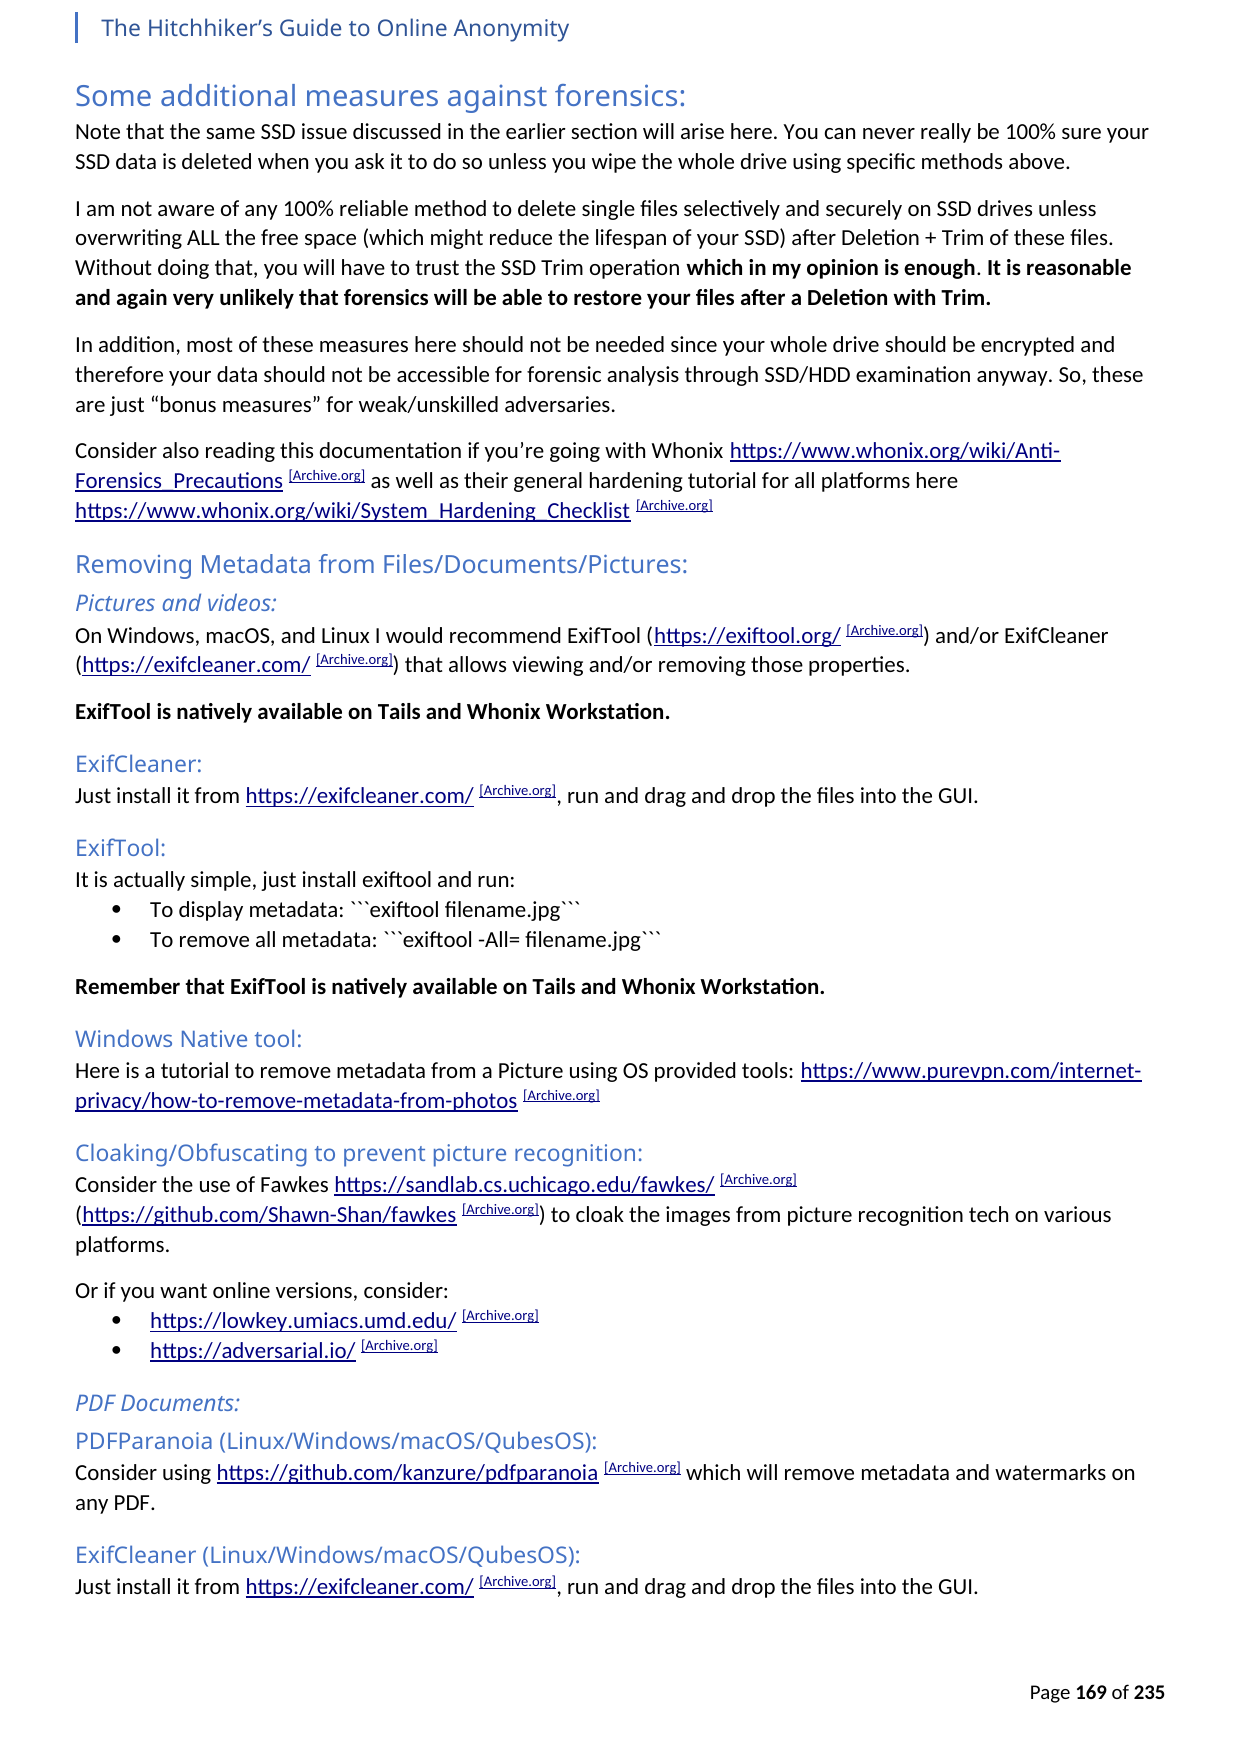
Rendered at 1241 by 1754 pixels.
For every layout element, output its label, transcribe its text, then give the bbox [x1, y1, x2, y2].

text On Windows, macOS, and Linux I would recommend ExifTool (https://exiftool.org/ [Archive.org]) and/or ExifCleaner (https://exifcleaner.com/ [Archive.org]) that allows viewing and/or removing those properties. [75, 621, 1165, 679]
subtitle ExifCleaner: [75, 748, 1165, 779]
text Remember that ExifTool is natively available on Tails and Whonix Workstation. [75, 972, 1165, 1000]
text Just install it from https://exifcleaner.com/ [Archive.org], run and drag and drop the files into the GUI. [75, 1572, 1165, 1600]
text It is actually simple, just install exiftool and run: [75, 866, 1165, 893]
subtitle Some additional measures against forensics: [75, 75, 1165, 114]
list To display metadata: ```exiftool filename.jpg``` [112, 895, 1165, 923]
subtitle PDFParanoia (Linux/Windows/macOS/QubesOS): [75, 1424, 1165, 1456]
text Note that the same SSD issue discussed in the earlier section will arise here. You can never really be 100% sure your SSD data is deleted when you ask it to do so unless you wipe the whole drive using specific methods above. [75, 117, 1165, 175]
list https://lowkey.umiacs.umd.edu/ [Archive.org] [112, 1306, 1165, 1334]
text In addition, most of these measures here should not be needed since your whole drive should be encrypted and therefore your data should not be accessible for forensic analysis through SSD/HDD examination anyway. So, these are just “bonus measures” for weak/unskilled adversaries. [75, 330, 1165, 418]
text Just install it from https://exifcleaner.com/ [Archive.org], run and drag and drop the files into the GUI. [75, 781, 1165, 809]
subtitle Pictures and videos: [75, 587, 1165, 618]
subtitle ExifTool: [75, 832, 1165, 863]
text Here is a tutorial to remove metadata from a Picture using OS provided tools: https://www.purevpn.com/internet-privacy/how-to-remove-metadata-from-photos [Archive.org] [75, 1056, 1165, 1114]
text Consider also reading this documentation if you’re going with Whonix https://www.whonix.org/wiki/Anti-Forensics_Precautions [Archive.org] as well as their general hardening tutorial for all platforms here https://www.whonix.org/wiki/System_Hardening_Checklist [Archive.org] [75, 436, 1165, 524]
subtitle Removing Metadata from Files/Documents/Pictures: [75, 547, 1165, 581]
text Or if you want online versions, consider: [75, 1276, 1165, 1304]
text ExifTool is natively available on Tails and Whonix Workstation. [75, 697, 1165, 725]
subtitle ExifCleaner (Linux/Windows/macOS/QubesOS): [75, 1539, 1165, 1570]
subtitle PDF Documents: [75, 1387, 1165, 1418]
list https://adversarial.io/ [Archive.org] [112, 1336, 1165, 1364]
subtitle Windows Native tool: [75, 1023, 1165, 1054]
subtitle Cloaking/Obfuscating to prevent picture recognition: [75, 1137, 1165, 1168]
text Consider using https://github.com/kanzure/pdfparanoia [Archive.org] which will remove metadata and watermarks on any PDF. [75, 1458, 1165, 1516]
list To remove all metadata: ```exiftool -All= filename.jpg``` [112, 925, 1165, 953]
text Consider the use of Fawkes https://sandlab.cs.uchicago.edu/fawkes/ [Archive.org] (https://github.com/Shawn-Shan/fawkes [Archive.org]) to cloak the images from picture recognition tech on various platforms. [75, 1170, 1165, 1258]
text I am not aware of any 100% reliable method to delete single files selectively and securely on SSD drives unless overwriting ALL the free space (which might reduce the lifespan of your SSD) after Deletion + Trim of these files. Without doing that, you will have to trust the SSD Trim operation which in my opinion is enough. It is reasonable and again very unlikely that forensics will be able to restore your files after a Deletion with Trim. [75, 194, 1165, 311]
